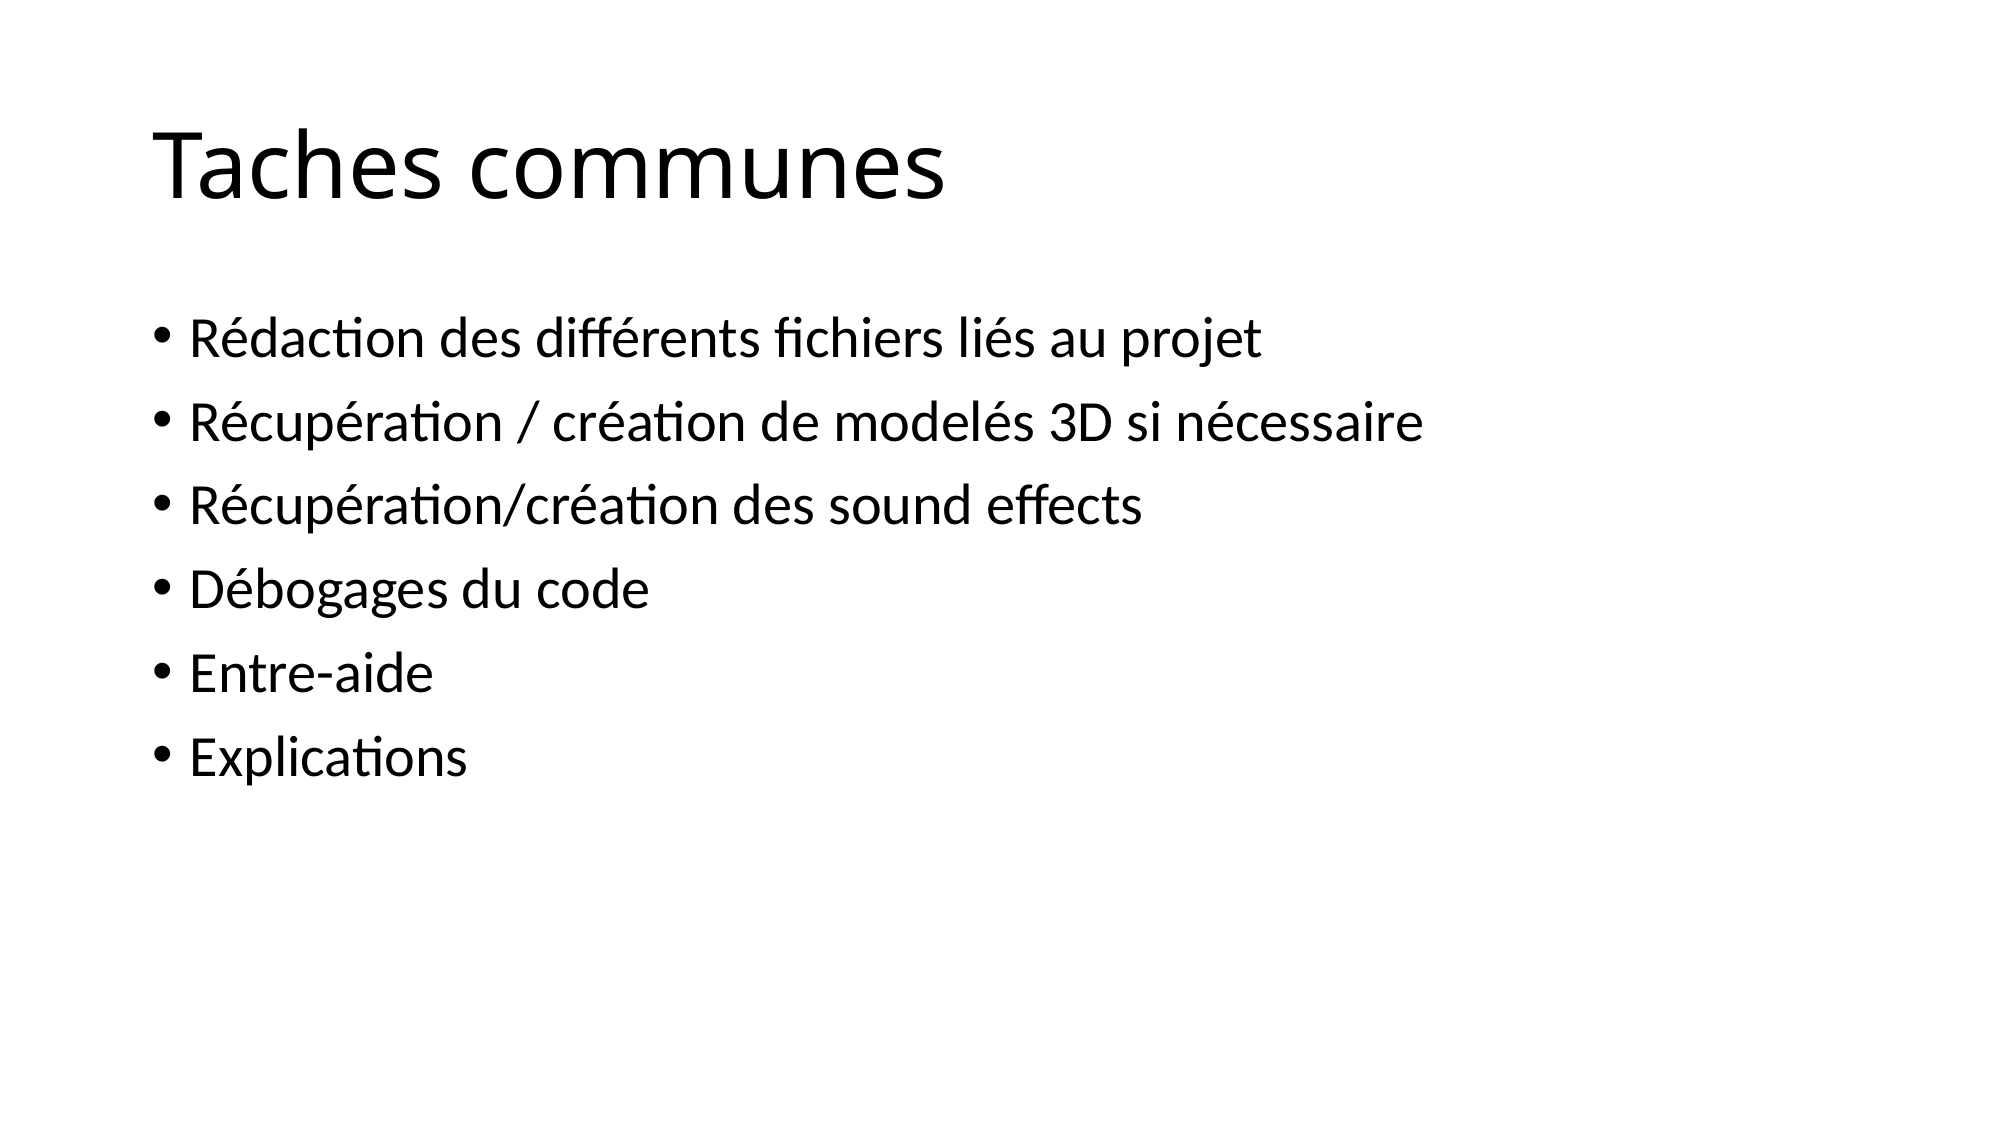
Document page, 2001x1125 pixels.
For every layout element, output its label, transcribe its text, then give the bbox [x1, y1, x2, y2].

list Rédaction des différents fichiers liés au projet Récupération / création de modelés 3D si nécessaire Récupération/création des sound effects Débogages du code Entre-aide Explications [137, 299, 1863, 1014]
title Taches communes [137, 59, 1863, 278]
